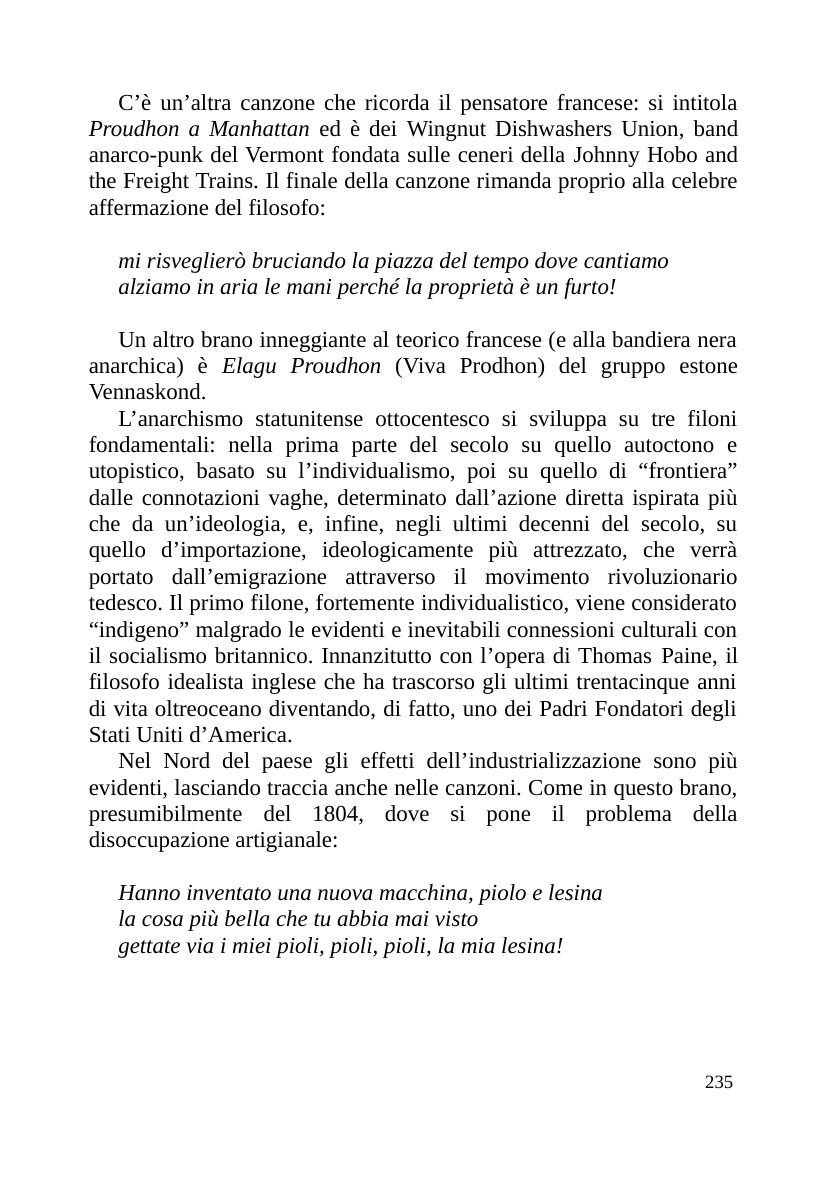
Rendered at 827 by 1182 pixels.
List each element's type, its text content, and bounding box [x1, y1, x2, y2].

text Nel Nord del paese gli effetti dell’industrializzazione sono più evidenti, lasciando traccia anche nelle canzoni. Come in questo brano, presumibilmente del 1804, dove si pone il problema della disoccupazione artigianale: [88, 747, 738, 853]
text alziamo in aria le mani perché la proprietà è un furto! [88, 273, 738, 299]
text mi risveglierò bruciando la piazza del tempo dove cantiamo [88, 247, 738, 273]
text gettate via i miei pioli, pioli, pioli, la mia lesina! [88, 932, 738, 958]
text Un altro brano inneggiante al teorico francese (e alla bandiera nera anarchica) è Elagu Proudhon (Viva Prodhon) del gruppo estone Vennaskond. [88, 326, 738, 405]
text la cosa più bella che tu abbia mai visto [88, 906, 738, 932]
text L’anarchismo statunitense ottocentesco si sviluppa su tre filoni fondamentali: nella prima parte del secolo su quello autoctono e utopistico, basato su l’individualismo, poi su quello di “frontiera” dalle connotazioni vaghe, determinato dall’azione diretta ispirata più che da un’ideologia, e, infine, negli ultimi decenni del secolo, su quello d’importazione, ideologicamente più attrezzato, che verrà portato dall’emigrazione attraverso il movimento rivoluzionario tedesco. Il primo filone, fortemente individualistico, viene considerato “indigeno” malgrado le evidenti e inevitabili connessioni culturali con il socialismo britannico. Innanzitutto con l’opera di Thomas Paine, il filosofo idealista inglese che ha trascorso gli ultimi trentacinque anni di vita oltreoceano diventando, di fatto, uno dei Padri Fondatori degli Stati Uniti d’America. [88, 405, 738, 747]
text Hanno inventato una nuova macchina, piolo e lesina [88, 879, 738, 906]
text C’è un’altra canzone che ricorda il pensatore francese: si intitola Proudhon a Manhattan ed è dei Wingnut Dishwashers Union, band anarco-punk del Vermont fondata sulle ceneri della Johnny Hobo and the Freight Trains. Il finale della canzone rimanda proprio alla celebre affermazione del filosofo: [88, 88, 738, 220]
